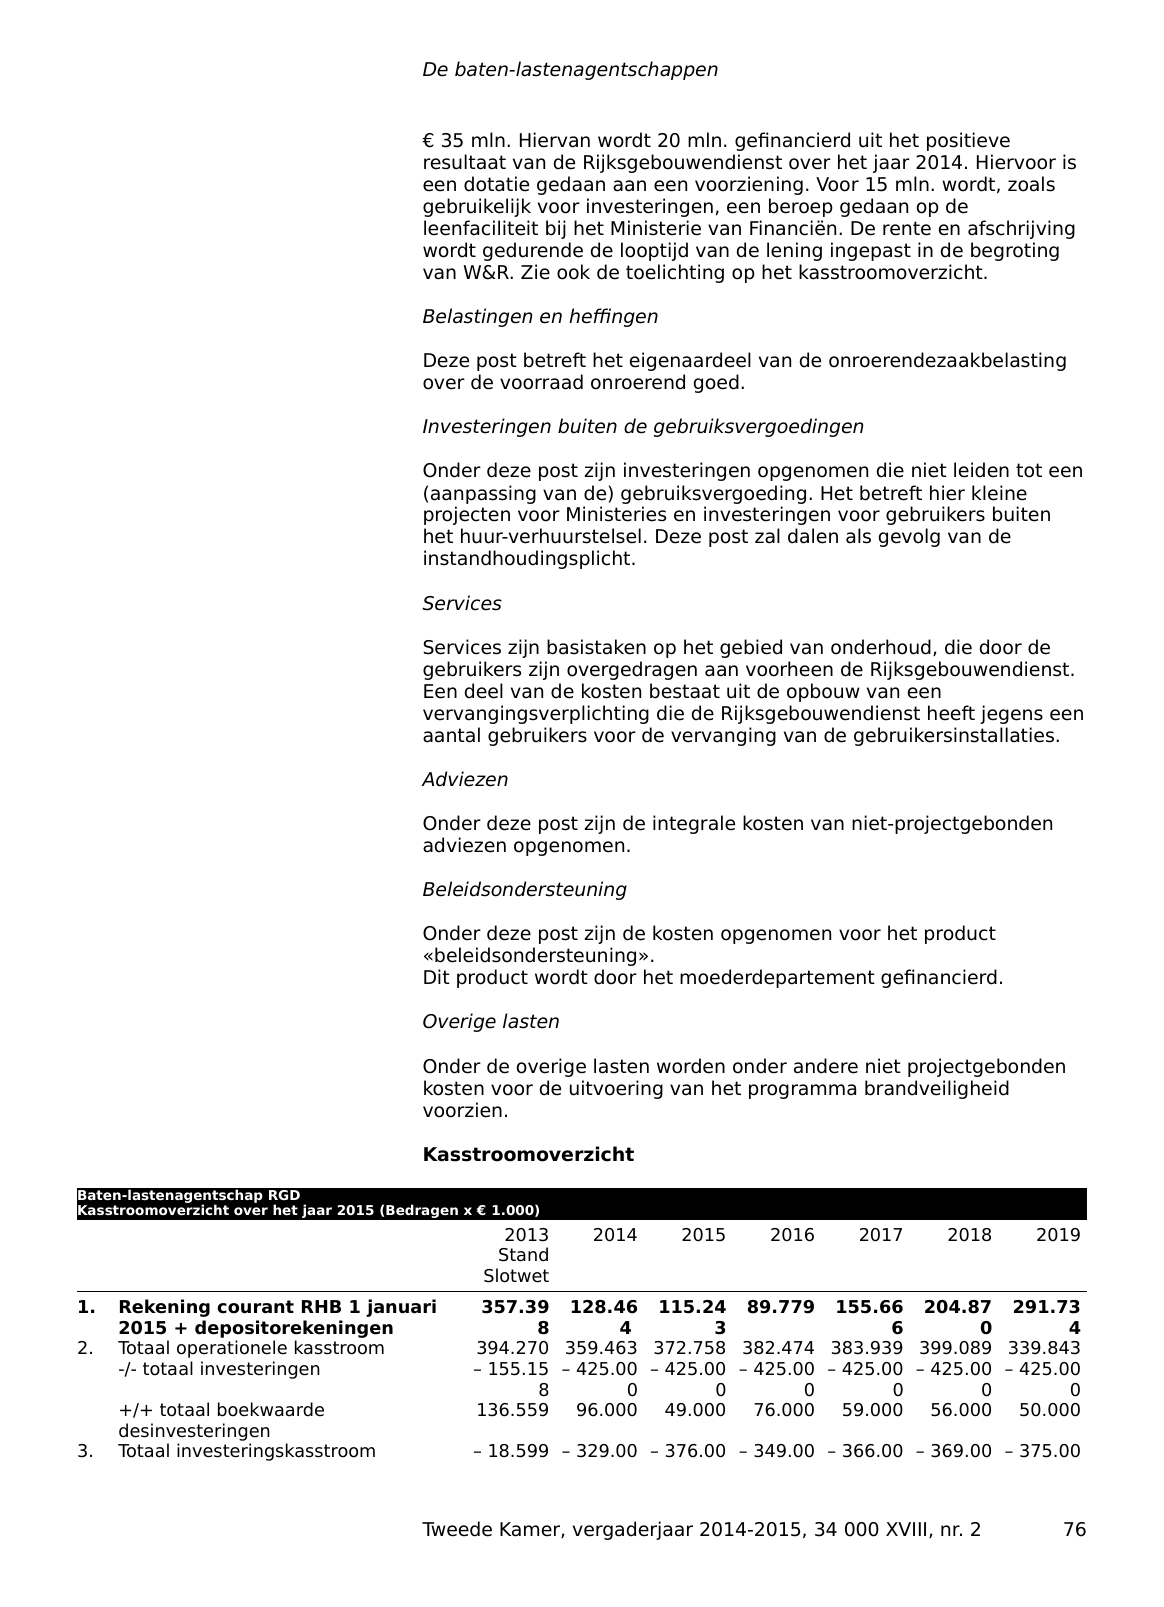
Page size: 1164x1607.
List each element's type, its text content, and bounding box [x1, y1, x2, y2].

table_cell – 425.000 [998, 1359, 1087, 1400]
table_cell 2016 [732, 1220, 821, 1291]
subtitle Adviezen [422, 769, 1087, 791]
table_cell 399.089 [909, 1338, 998, 1359]
table_cell – 425.000 [909, 1359, 998, 1400]
table_cell 2014 [555, 1220, 644, 1291]
text Services zijn basistaken op het gebied van onderhoud, die door de gebruikers zijn overgedragen aan voorheen de Rijksgebouwendienst. Een deel van de kosten bestaat uit de opbouw van een vervangingsverplichting die de Rijksgebouwendienst heeft jegens een aantal gebruikers voor de vervanging van de gebruikersinstallaties. [422, 637, 1087, 747]
table_cell 359.463 [555, 1338, 644, 1359]
table_cell -/- totaal investeringen [112, 1359, 466, 1400]
table_cell – 18.599 [466, 1441, 555, 1462]
subtitle Investeringen buiten de gebruiksvergoedingen [422, 416, 1087, 438]
table_cell – 376.00 [644, 1441, 732, 1462]
table_cell 56.000 [909, 1400, 998, 1441]
table_cell [112, 1220, 466, 1291]
table_cell [77, 1220, 112, 1291]
table_cell 339.843 [998, 1338, 1087, 1359]
table_cell 96.000 [555, 1400, 644, 1441]
table_cell +/+ totaal boekwaarde desinvesteringen [112, 1400, 466, 1441]
table_cell – 349.00 [732, 1441, 821, 1462]
table_cell – 366.00 [821, 1441, 909, 1462]
subtitle Services [422, 592, 1087, 614]
table_cell 2019 [998, 1220, 1087, 1291]
table_cell [77, 1400, 112, 1441]
table_cell – 425.000 [821, 1359, 909, 1400]
text € 35 mln. Hiervan wordt 20 mln. gefinancierd uit het positieve resultaat van de Rijksgebouwendienst over het jaar 2014. Hiervoor is een dotatie gedaan aan een voorziening. Voor 15 mln. wordt, zoals gebruikelijk voor investeringen, een beroep gedaan op de leenfaciliteit bij het Ministerie van Financiën. De rente en afschrijving wordt gedurende de looptijd van de lening ingepast in de begroting van W&R. Zie ook de toelichting op het kasstroomoverzicht. [422, 130, 1087, 284]
table_cell 2. [77, 1338, 112, 1359]
table_cell 155.666 [821, 1292, 909, 1338]
table_cell 49.000 [644, 1400, 732, 1441]
table_cell – 375.00 [998, 1441, 1087, 1462]
table_cell 2013 Stand Slotwet [466, 1220, 555, 1291]
text Deze post betreft het eigenaardeel van de onroerendezaakbelasting over de voorraad onroerend goed. [422, 350, 1087, 394]
table_cell 89.779 [732, 1292, 821, 1338]
table_cell 2018 [909, 1220, 998, 1291]
table_cell – 425.000 [555, 1359, 644, 1400]
table_cell 76.000 [732, 1400, 821, 1441]
table_cell Rekening courant RHB 1 januari 2015 + depositorekeningen [112, 1292, 466, 1338]
table_cell 383.939 [821, 1338, 909, 1359]
table_header Baten-lastenagentschap RGD Kasstroomoverzicht over het jaar 2015 (Bedragen x € 1.000) [77, 1188, 1087, 1219]
subtitle Beleidsondersteuning [422, 879, 1087, 901]
table_cell 3. [77, 1441, 112, 1462]
table_cell 382.474 [732, 1338, 821, 1359]
text Dit product wordt door het moederdepartement gefinancierd. [422, 967, 1087, 989]
table_cell 394.270 [466, 1338, 555, 1359]
table_cell – 329.00 [555, 1441, 644, 1462]
text Onder deze post zijn de kosten opgenomen voor het product «beleidsondersteuning». [422, 923, 1087, 967]
table_cell [77, 1359, 112, 1400]
subtitle Kasstroomoverzicht [422, 1144, 1087, 1166]
table_cell 128.464 [555, 1292, 644, 1338]
table_cell 2017 [821, 1220, 909, 1291]
table_cell 115.243 [644, 1292, 732, 1338]
table_cell – 369.00 [909, 1441, 998, 1462]
table_cell Totaal operationele kasstroom [112, 1338, 466, 1359]
subtitle Overige lasten [422, 1011, 1087, 1033]
text Onder deze post zijn de integrale kosten van niet-projectgebonden adviezen opgenomen. [422, 813, 1087, 857]
subtitle Belastingen en heffingen [422, 306, 1087, 328]
table_cell 204.870 [909, 1292, 998, 1338]
table_cell 59.000 [821, 1400, 909, 1441]
table_cell 2015 [644, 1220, 732, 1291]
table_cell 136.559 [466, 1400, 555, 1441]
table_cell 50.000 [998, 1400, 1087, 1441]
text Onder de overige lasten worden onder andere niet projectgebonden kosten voor de uitvoering van het programma brandveiligheid voorzien. [422, 1056, 1087, 1121]
table_cell – 425.000 [732, 1359, 821, 1400]
table_cell 291.734 [998, 1292, 1087, 1338]
table_cell – 155.158 [466, 1359, 555, 1400]
text Onder deze post zijn investeringen opgenomen die niet leiden tot een (aanpassing van de) gebruiksvergoeding. Het betreft hier kleine projecten voor Ministeries en investeringen voor gebruikers buiten het huur-verhuurstelsel. Deze post zal dalen als gevolg van de instandhoudingsplicht. [422, 460, 1087, 570]
table_cell 372.758 [644, 1338, 732, 1359]
table_cell Totaal investeringskasstroom [112, 1441, 466, 1462]
table_cell 1. [77, 1292, 112, 1338]
table_cell 357.398 [466, 1292, 555, 1338]
table_cell – 425.000 [644, 1359, 732, 1400]
